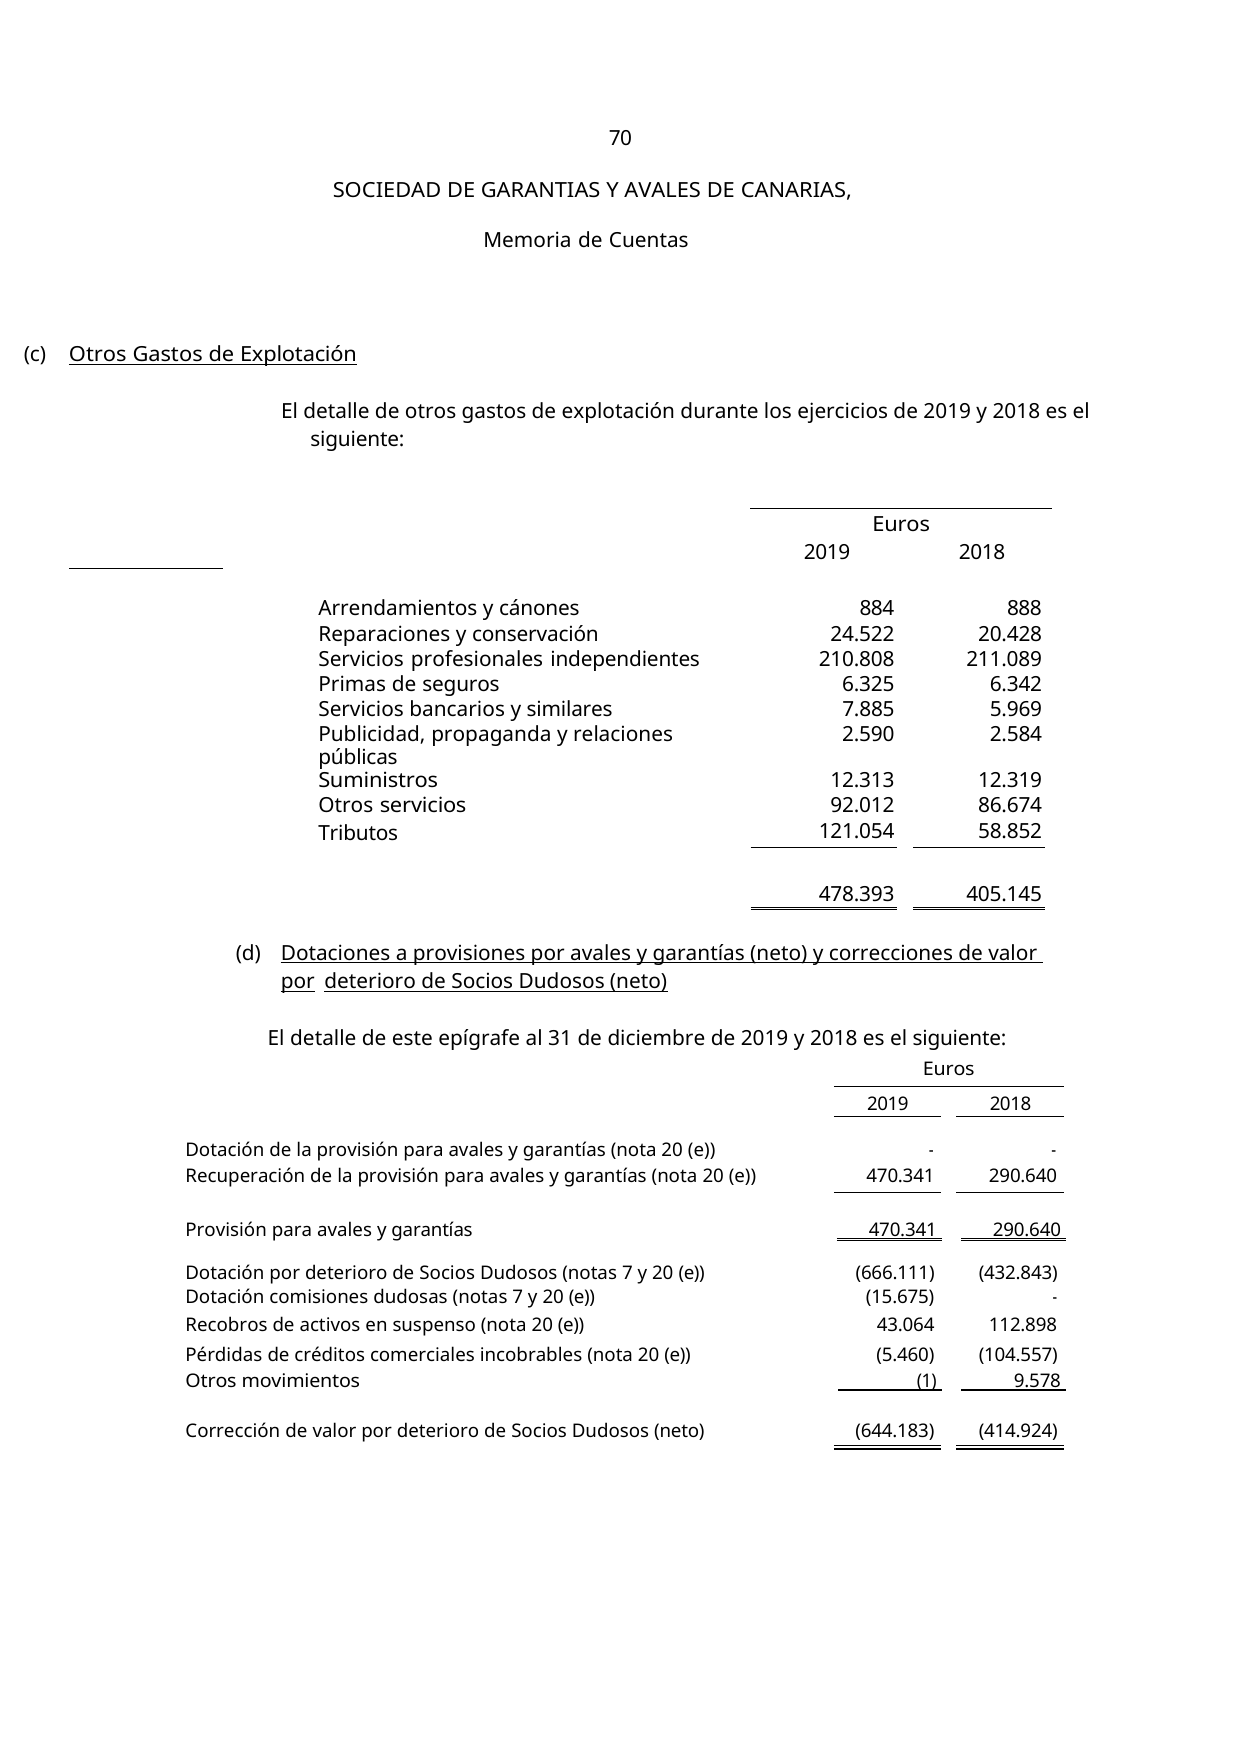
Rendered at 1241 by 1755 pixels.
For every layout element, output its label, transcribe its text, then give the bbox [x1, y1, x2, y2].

table_cell [897, 698, 913, 723]
text El detalle de otros gastos de explotación durante los ejercicios de 2019 y 2018 es el siguiente: [281, 396, 1137, 453]
table_cell [941, 1366, 956, 1404]
text 2019 2018 [639, 537, 1170, 566]
table_cell (15.675) [834, 1286, 941, 1310]
table_cell Provisión para avales y garantías [180, 1192, 834, 1250]
table_cell [941, 1116, 956, 1192]
table_cell Dotación comisiones dudosas (notas 7 y 20 (e)) [180, 1286, 834, 1310]
table_cell [897, 648, 913, 673]
table_cell 6.325 [751, 673, 897, 698]
table_header 2019 [834, 1087, 941, 1116]
table_cell 12.319 [913, 769, 1045, 794]
list Otros Gastos de Explotación [23, 339, 1170, 368]
table_cell [897, 673, 913, 698]
table_header Arrendamientos y cánones [313, 598, 751, 623]
table_cell 2.590 [751, 723, 897, 769]
table_cell (414.924) [956, 1404, 1064, 1445]
table_cell Pérdidas de créditos comerciales incobrables (nota 20 (e)) [180, 1338, 834, 1366]
table_cell 121.054 [751, 819, 897, 847]
table_cell [941, 1310, 956, 1338]
table_cell [897, 847, 913, 907]
table_cell 24.522 [751, 623, 897, 648]
text El detalle de este epígrafe al 31 de diciembre de 2019 y 2018 es el siguiente: [104, 1023, 1170, 1051]
table_cell Reparaciones y conservación [313, 623, 751, 648]
table_cell 92.012 [751, 794, 897, 819]
table_header 2018 [956, 1087, 1064, 1116]
table_cell [897, 819, 913, 847]
table_cell 5.969 [913, 698, 1045, 723]
table_cell [941, 1338, 956, 1366]
table_cell 20.428 [913, 623, 1045, 648]
table_cell - [956, 1286, 1064, 1310]
table_cell 12.313 [751, 769, 897, 794]
table_cell 43.064 [834, 1310, 941, 1338]
table_cell - 470.341 [834, 1117, 941, 1192]
table_cell 7.885 [751, 698, 897, 723]
table_cell Suministros [313, 769, 751, 794]
text Euros [632, 480, 1170, 537]
table_cell 112.898 [956, 1310, 1064, 1338]
table_header [941, 1087, 956, 1116]
table_cell 470.341 [834, 1193, 941, 1250]
table_cell Dotación por deterioro de Socios Dudosos (notas 7 y 20 (e)) [180, 1250, 834, 1286]
table_cell 86.674 [913, 794, 1045, 819]
table_cell Tributos [313, 819, 751, 847]
table_cell [897, 623, 913, 648]
table_cell [897, 769, 913, 794]
table_cell Primas de seguros [313, 673, 751, 698]
table_cell [313, 847, 751, 907]
table_cell - 290.640 [956, 1117, 1064, 1192]
table_cell 210.808 [751, 648, 897, 673]
table_cell Publicidad, propaganda y relaciones públicas [313, 723, 751, 769]
table_cell 211.089 [913, 648, 1045, 673]
table_cell (432.843) [956, 1250, 1064, 1286]
table_cell [941, 1192, 956, 1250]
table_header 888 [913, 598, 1045, 623]
table_cell Servicios profesionales independientes [313, 648, 751, 673]
table_cell 9.578 [956, 1366, 1064, 1404]
text Euros [728, 1055, 1170, 1081]
table_cell (644.183) [834, 1404, 941, 1445]
table_cell Otros movimientos [180, 1366, 834, 1404]
table_cell Recobros de activos en suspenso (nota 20 (e)) [180, 1310, 834, 1338]
table_cell [941, 1286, 956, 1310]
table_cell 405.145 [913, 848, 1045, 907]
table_cell (5.460) [834, 1338, 941, 1366]
table_cell (1) [834, 1366, 941, 1404]
list Dotaciones a provisiones por avales y garantías (neto) y correcciones de valor por deterioro de Socios Dudosos (neto) [236, 938, 1064, 995]
table_cell 6.342 [913, 673, 1045, 698]
table_cell Otros servicios [313, 794, 751, 819]
table_cell [941, 1250, 956, 1286]
table_cell Servicios bancarios y similares [313, 698, 751, 723]
table_cell [897, 794, 913, 819]
table_header [897, 598, 913, 623]
table_cell 2.584 [913, 723, 1045, 769]
table_cell 478.393 [751, 848, 897, 907]
table_cell 58.852 [913, 819, 1045, 847]
table_cell Dotación de la provisión para avales y garantías (nota 20 (e)) Recuperación de la provisión para avales y garantías (nota 20 (e)) [180, 1116, 834, 1192]
table_cell (666.111) [834, 1250, 941, 1286]
table_cell [941, 1404, 956, 1445]
table_cell 290.640 [956, 1193, 1064, 1250]
table_cell (104.557) [956, 1338, 1064, 1366]
table_header 884 [751, 598, 897, 623]
table_header [180, 1086, 834, 1116]
table_cell [897, 723, 913, 769]
table_cell Corrección de valor por deterioro de Socios Dudosos (neto) [180, 1404, 834, 1445]
